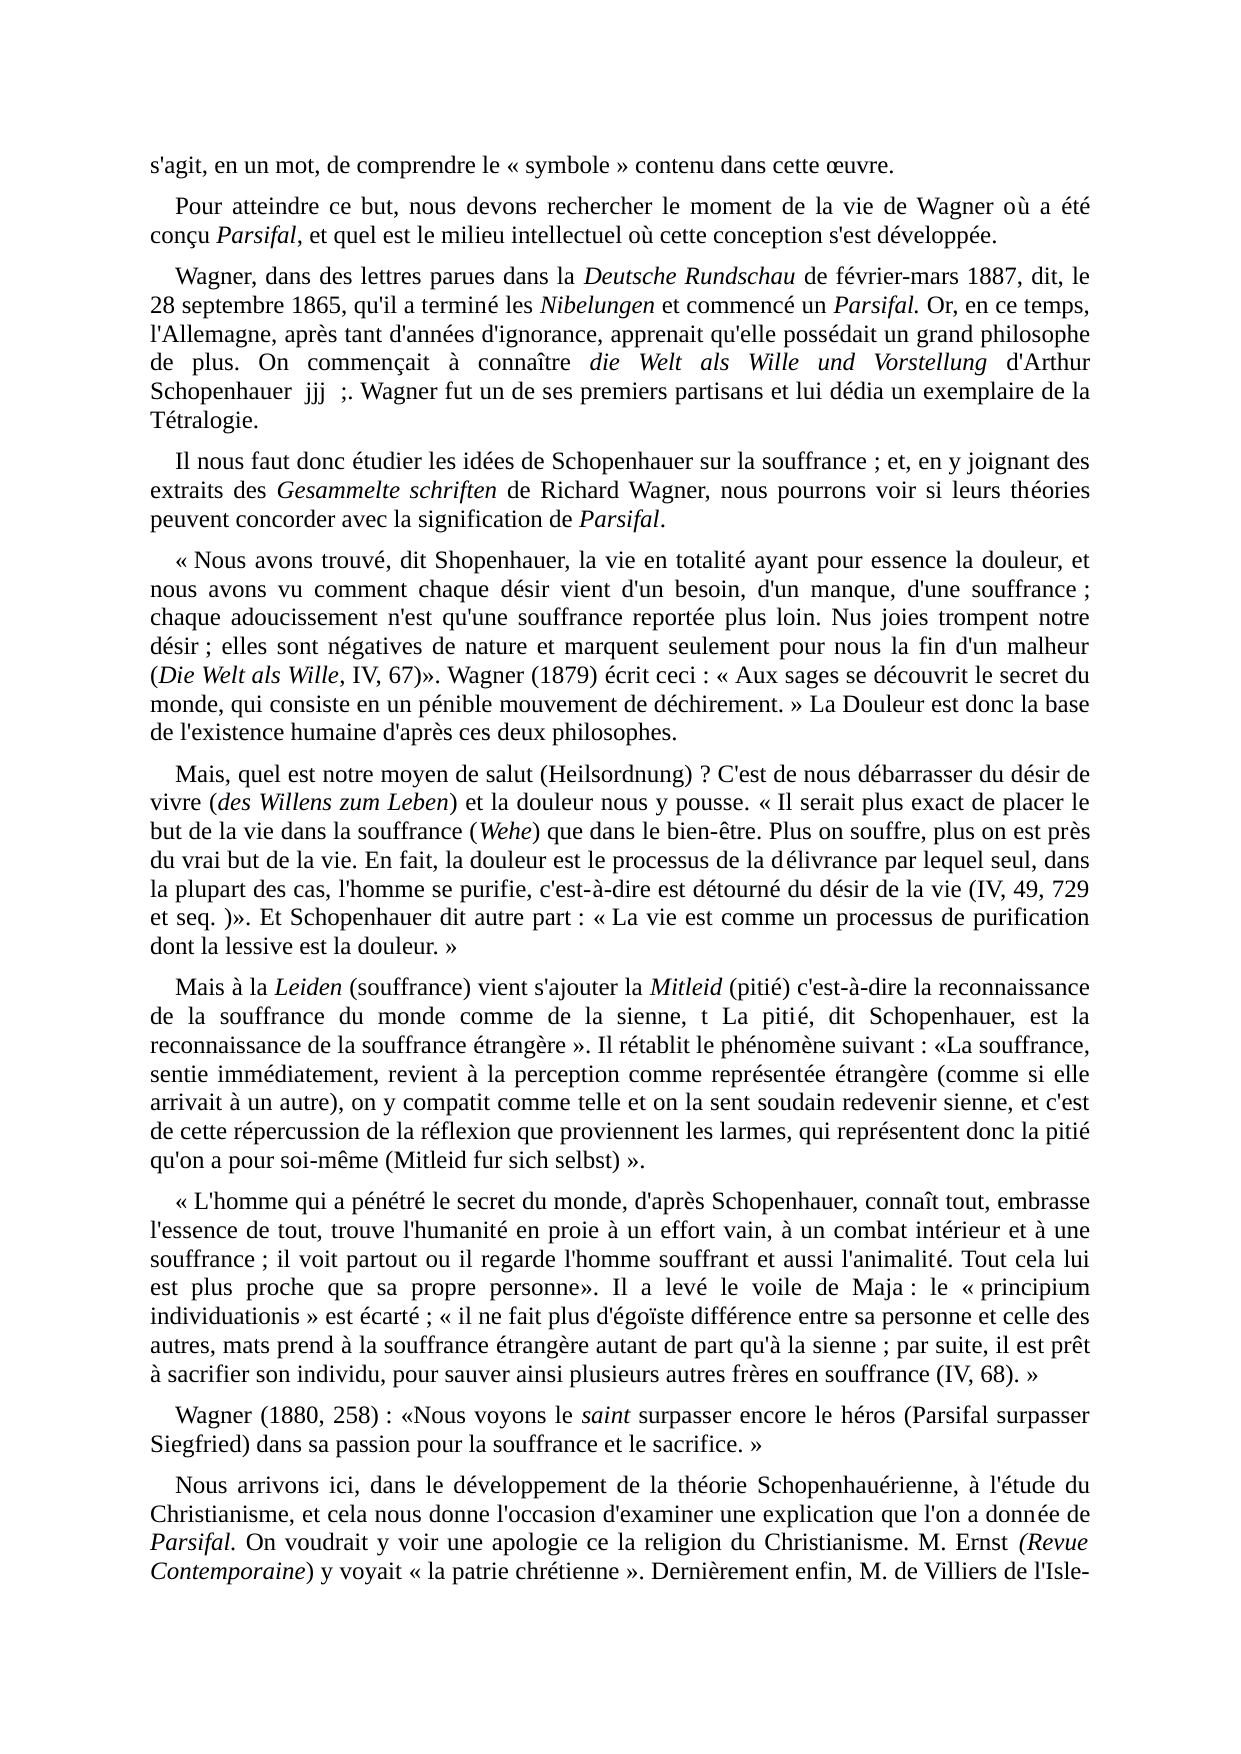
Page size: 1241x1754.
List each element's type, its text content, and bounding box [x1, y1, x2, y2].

text Nous arrivons ici, dans le développement de la théorie Schopenhauérienne, à l'étude du Christianisme, et cela nous donne l'occasion d'examiner une explication que l'on a donnée de Parsifal. On voudrait y voir une apologie ce la religion du Christianisme. M. Ernst (Revue Contemporaine) y voyait « la patrie chrétienne ». Dernièrement enfin, M. de Villiers de l'Isle- [150, 1470, 1090, 1585]
text Pour atteindre ce but, nous devons rechercher le moment de la vie de Wagner où a été conçu Parsifal, et quel est le milieu intellectuel où cette conception s'est développée. [150, 191, 1090, 249]
text Mais à la Leiden (souffrance) vient s'ajouter la Mitleid (pitié) c'est-à-dire la reconnaissance de la souffrance du monde comme de la sienne, t La pitié, dit Schopenhauer, est la reconnaissance de la souffrance étrangère ». Il rétablit le phénomène suivant : «La souffrance, sentie immédiatement, revient à la perception comme représentée étrangère (comme si elle arrivait à un autre), on y compatit comme telle et on la sent soudain redevenir sienne, et c'est de cette répercussion de la réflexion que proviennent les larmes, qui représentent donc la pitié qu'on a pour soi-même (Mitleid fur sich selbst) ». [150, 972, 1090, 1174]
text Wagner, dans des lettres parues dans la Deutsche Rundschau de février-mars 1887, dit, le 28 septembre 1865, qu'il a terminé les Nibelungen et commencé un Parsifal. Or, en ce temps, l'Allemagne, après tant d'années d'ignorance, apprenait qu'elle possédait un grand philosophe de plus. On commençait à connaître die Welt als Wille und Vorstellung d'Arthur Schopenhauer ;. Wagner fut un de ses premiers partisans et lui dédia un exemplaire de la Tétralogie. [150, 261, 1090, 434]
text Mais, quel est notre moyen de salut (Heilsordnung) ? C'est de nous débarrasser du désir de vivre (des Willens zum Leben) et la douleur nous y pousse. « Il serait plus exact de placer le but de la vie dans la souffrance (Wehe) que dans le bien-être. Plus on souffre, plus on est près du vrai but de la vie. En fait, la douleur est le processus de la délivrance par lequel seul, dans la plupart des cas, l'homme se purifie, c'est-à-dire est détourné du désir de la vie (IV, 49, 729 et seq. )». Et Schopenhauer dit autre part : « La vie est comme un processus de purification dont la lessive est la douleur. » [150, 759, 1090, 960]
text Il nous faut donc étudier les idées de Schopenhauer sur la souffrance ; et, en y joignant des extraits des Gesammelte schriften de Richard Wagner, nous pourrons voir si leurs théories peuvent concorder avec la signification de Parsifal. [150, 446, 1090, 532]
text s'agit, en un mot, de comprendre le « symbole » contenu dans cette œuvre. [150, 150, 1090, 179]
text « Nous avons trouvé, dit Shopenhauer, la vie en totalité ayant pour essence la douleur, et nous avons vu comment chaque désir vient d'un besoin, d'un manque, d'une souffrance ; chaque adoucissement n'est qu'une souffrance reportée plus loin. Nus joies trompent notre désir ; elles sont négatives de nature et marquent seulement pour nous la fin d'un malheur (Die Welt als Wille, IV, 67)». Wagner (1879) écrit ceci : « Aux sages se découvrit le secret du monde, qui consiste en un pénible mouvement de déchirement. » La Douleur est donc la base de l'existence humaine d'après ces deux philosophes. [150, 545, 1090, 746]
text « L'homme qui a pénétré le secret du monde, d'après Schopenhauer, connaît tout, embrasse l'essence de tout, trouve l'humanité en proie à un effort vain, à un combat intérieur et à une souffrance ; il voit partout ou il regarde l'homme souffrant et aussi l'animalité. Tout cela lui est plus proche que sa propre personne». Il a levé le voile de Maja : le « principium individuationis » est écarté ; « il ne fait plus d'égoïste différence entre sa personne et celle des autres, mats prend à la souffrance étrangère autant de part qu'à la sienne ; par suite, il est prêt à sacrifier son individu, pour sauver ainsi plusieurs autres frères en souffrance (IV, 68). » [150, 1186, 1090, 1387]
text Wagner (1880, 258) : «Nous voyons le saint surpasser encore le héros (Parsifal surpasser Siegfried) dans sa passion pour la souffrance et le sacrifice. » [150, 1400, 1090, 1457]
